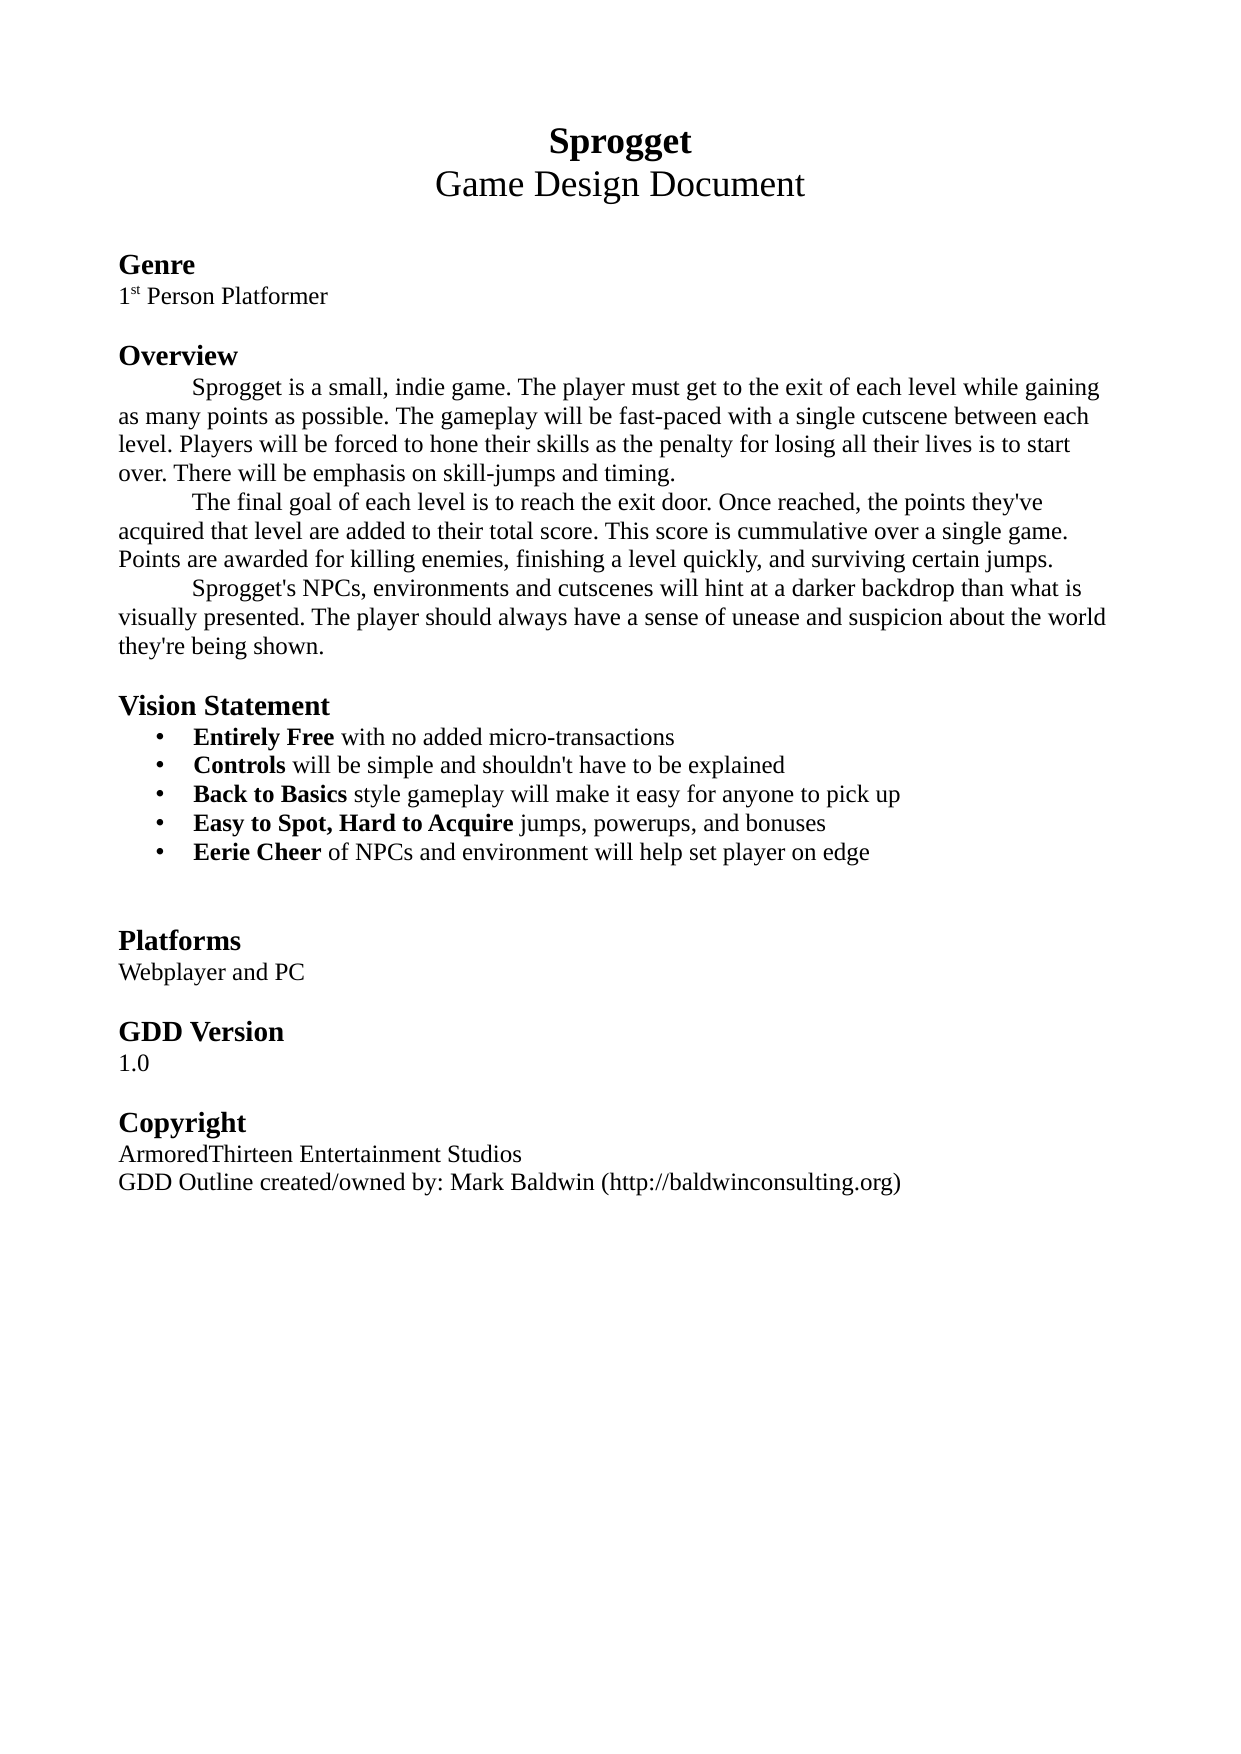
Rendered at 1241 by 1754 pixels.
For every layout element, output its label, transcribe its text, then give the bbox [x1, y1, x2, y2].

text Vision Statement [118, 688, 1122, 722]
text ArmoredThirteen Entertainment Studios [118, 1139, 1122, 1167]
text Game Design Document [118, 161, 1122, 204]
text Platforms [118, 923, 1122, 957]
text Sprogget's NPCs, environments and cutscenes will hint at a darker backdrop than what is visually presented. The player should always have a sense of unease and suspicion about the world they're being shown. [118, 573, 1122, 659]
text Copyright [118, 1105, 1122, 1139]
text GDD Version [118, 1014, 1122, 1048]
list Eerie Cheer of NPCs and environment will help set player on edge [156, 837, 1122, 866]
text Webplayer and PC [118, 957, 1122, 985]
text 1st Person Platformer [118, 281, 1122, 310]
text GDD Outline created/owned by: Mark Baldwin (http://baldwinconsulting.org) [118, 1167, 1122, 1196]
text The final goal of each level is to reach the exit door. Once reached, the points they've acquired that level are added to their total score. This score is cummulative over a single game. Points are awarded for killing enemies, finishing a level quickly, and surviving certain jumps. [118, 487, 1122, 573]
text Genre [118, 247, 1122, 281]
text 1.0 [118, 1048, 1122, 1076]
list Entirely Free with no added micro-transactions [156, 722, 1122, 751]
list Controls will be simple and shouldn't have to be explained [156, 751, 1122, 779]
text Sprogget is a small, indie game. The player must get to the exit of each level while gaining as many points as possible. The gameplay will be fast-paced with a single cutscene between each level. Players will be forced to hone their skills as the penalty for losing all their lives is to start over. There will be emphasis on skill-jumps and timing. [118, 372, 1122, 487]
text Overview [118, 338, 1122, 372]
list Back to Basics style gameplay will make it easy for anyone to pick up [156, 779, 1122, 808]
text Sprogget [118, 118, 1122, 161]
list Easy to Spot, Hard to Acquire jumps, powerups, and bonuses [156, 808, 1122, 837]
